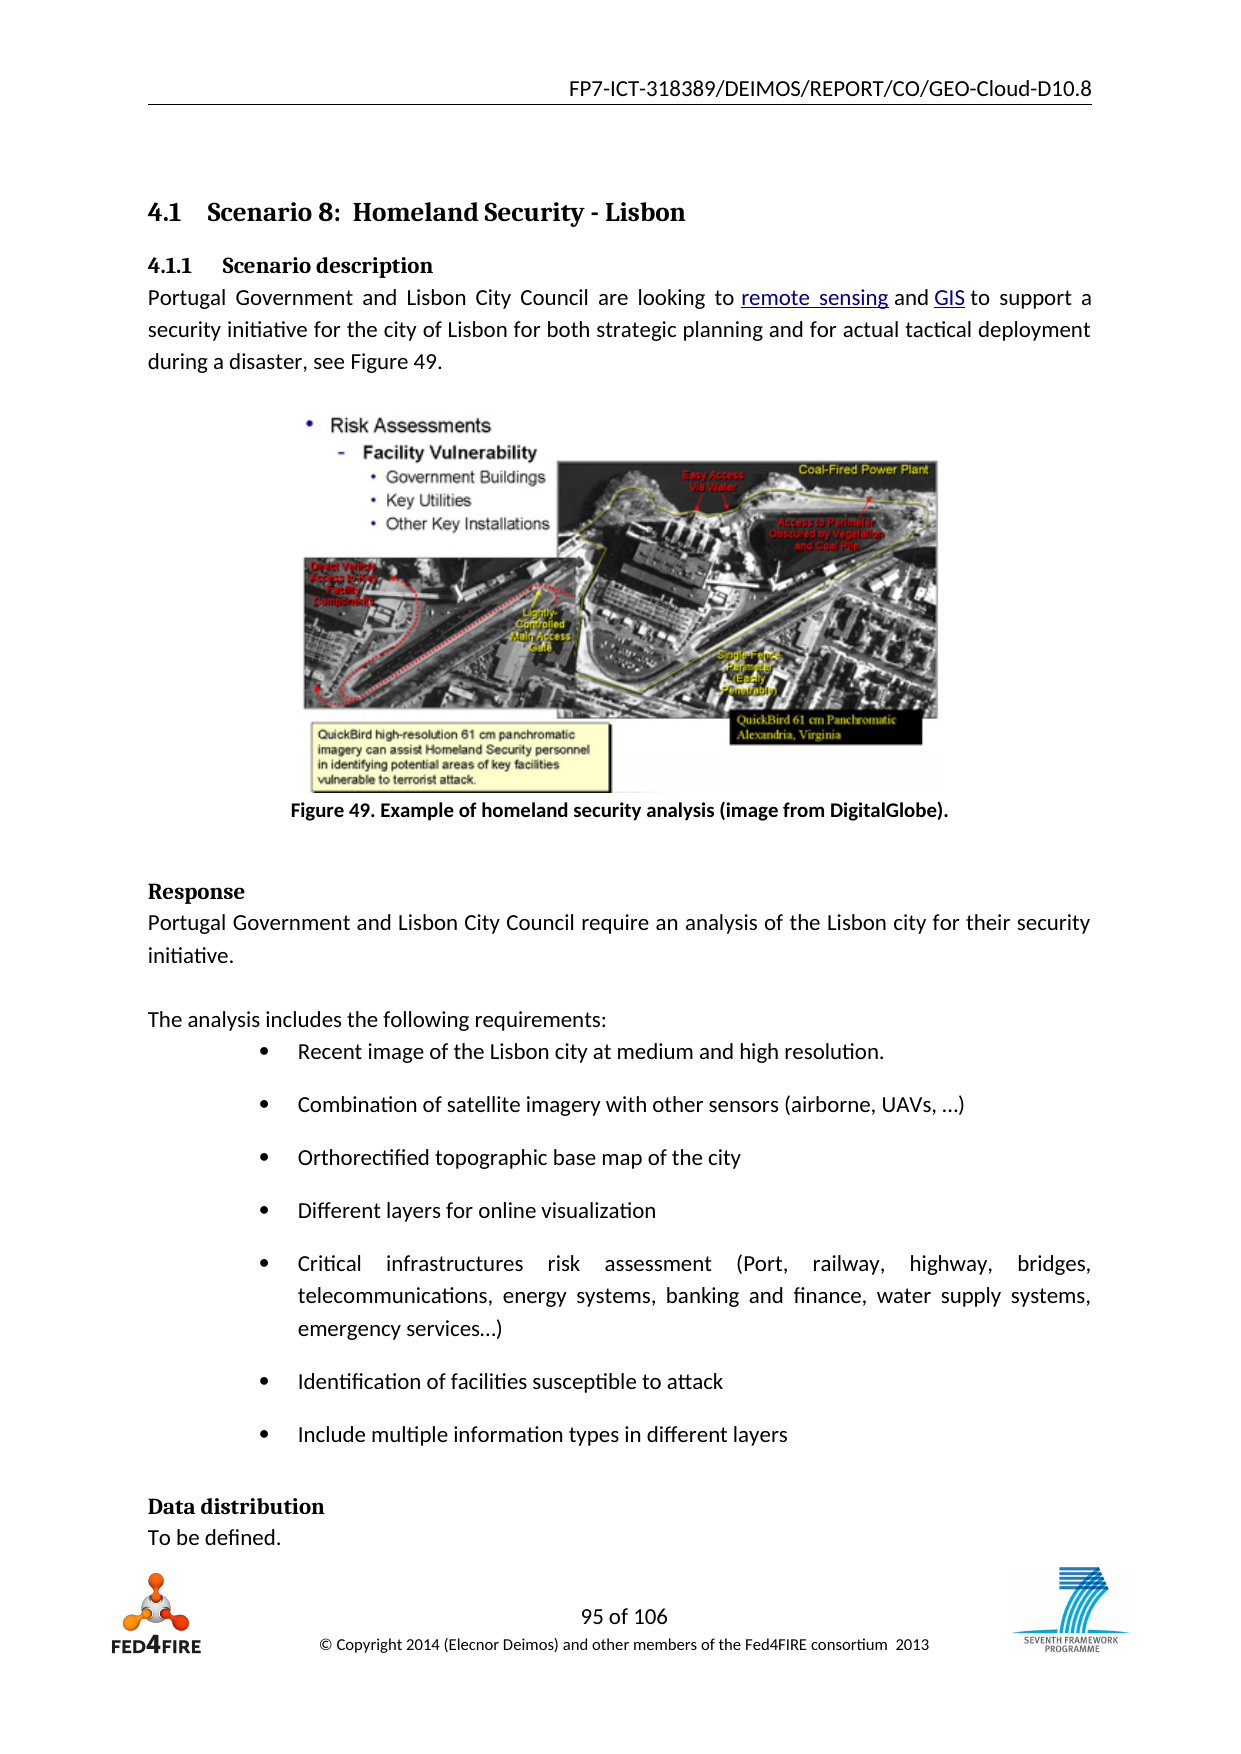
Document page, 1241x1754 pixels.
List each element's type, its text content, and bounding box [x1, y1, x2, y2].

list Orthorectified topographic base map of the city [260, 1143, 1092, 1171]
list Critical infrastructures risk assessment (Port, railway, highway, bridges, telecommunications, energy systems, banking and finance, water supply systems, emergency services…) [260, 1249, 1092, 1342]
list Identification of facilities susceptible to attack [260, 1367, 1092, 1395]
text Portugal Government and Lisbon City Council are looking to remote sensing and GIS to support a security initiative for the city of Lisbon for both strategic planning and for actual tactical deployment during a disaster, see Figure 49. [148, 283, 1092, 375]
subtitle Response [148, 879, 1092, 905]
text Portugal Government and Lisbon City Council require an analysis of the Lisbon city for their security initiative. [148, 908, 1092, 969]
list Recent image of the Lisbon city at medium and high resolution. [260, 1037, 1092, 1065]
subtitle Scenario 8: Homeland Security - Lisbon [148, 197, 1092, 228]
text Figure 49. Example of homeland security analysis (image from DigitalGlobe). [148, 797, 1092, 822]
list Combination of satellite imagery with other sensors (airborne, UAVs, …) [260, 1090, 1092, 1118]
text The analysis includes the following requirements: [148, 1005, 1092, 1033]
subtitle Scenario description [148, 253, 1092, 279]
list To be defined. [148, 1523, 1092, 1551]
list Include multiple information types in different layers [260, 1420, 1092, 1448]
list Different layers for online visualization [260, 1196, 1092, 1224]
subtitle Data distribution [148, 1494, 1092, 1520]
